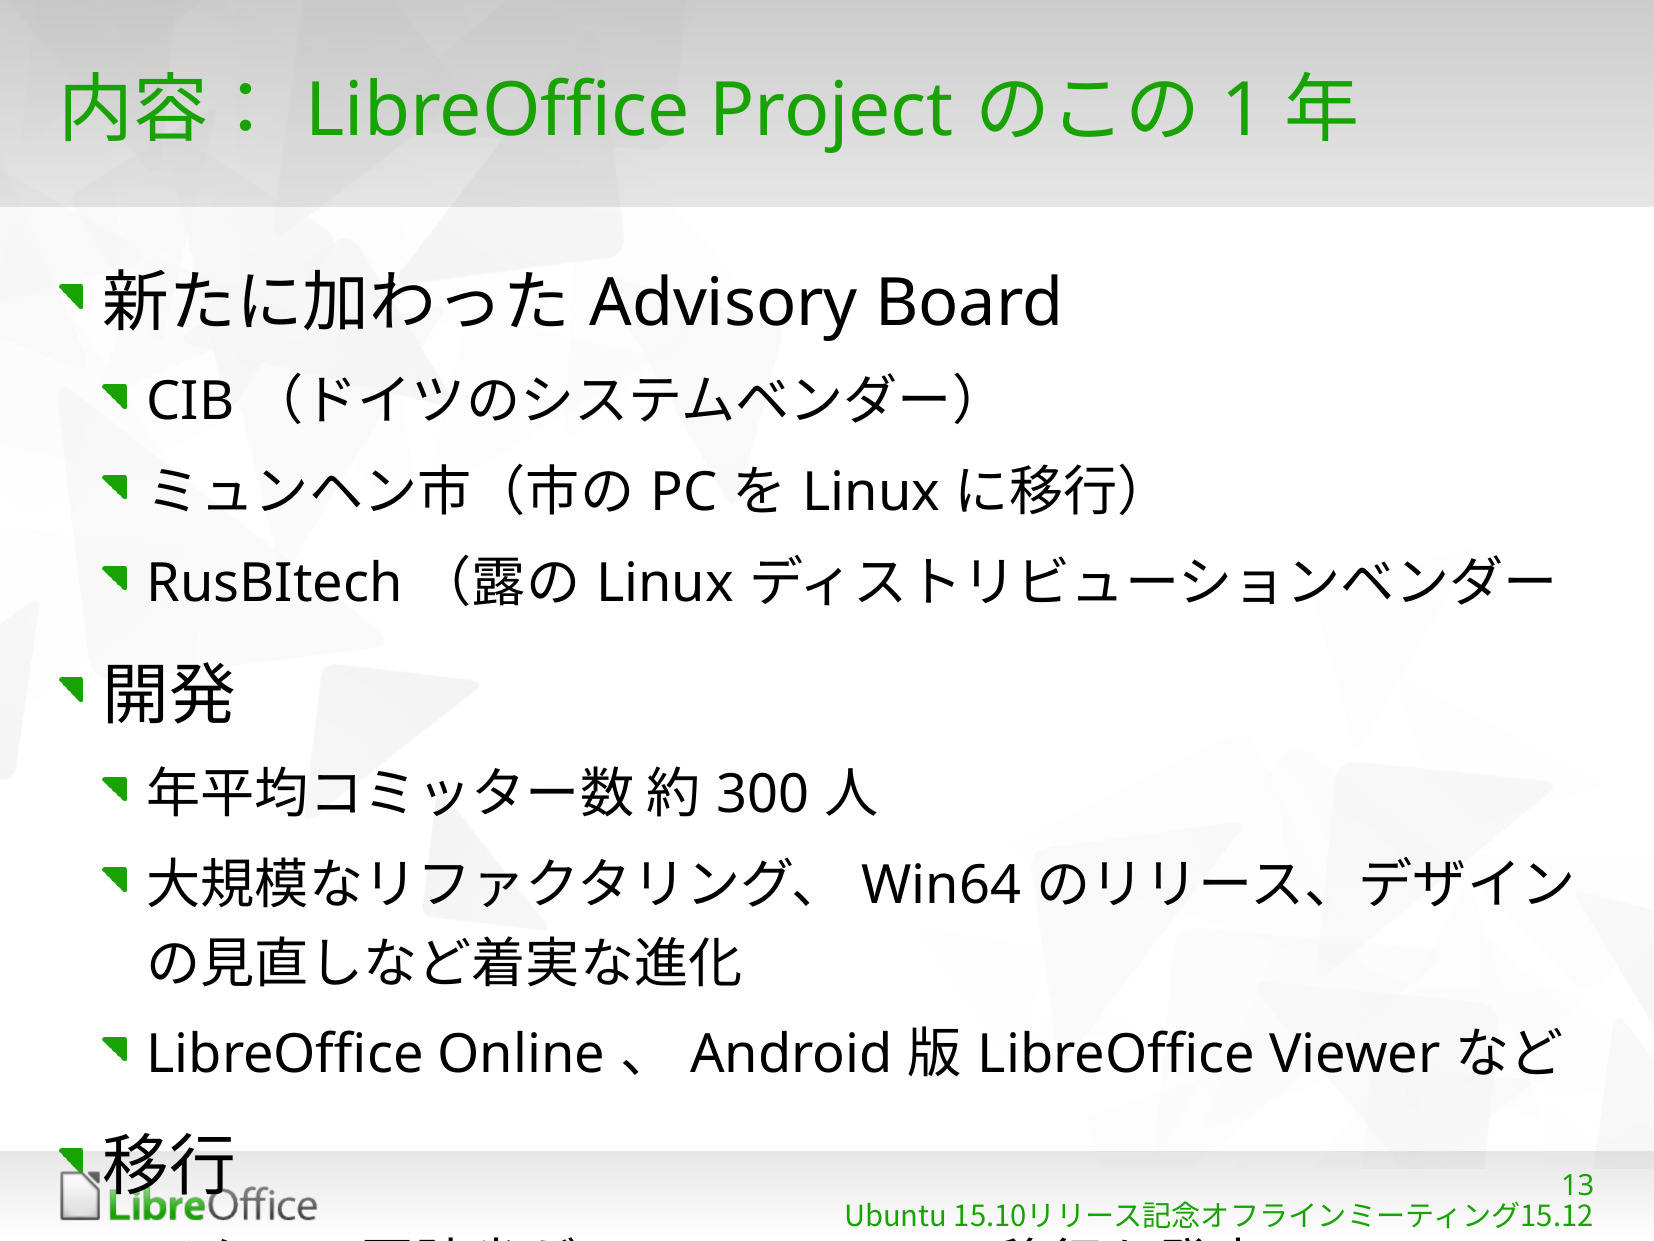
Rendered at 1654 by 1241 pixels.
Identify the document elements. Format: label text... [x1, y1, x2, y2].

title 内容：LibreOffice Projectのこの1年 [59, 29, 1595, 178]
picture [915, 548, 1654, 1169]
picture [41, 1148, 337, 1240]
picture [0, 0, 783, 931]
picture [143, 1169, 159, 1179]
list 新たに加わったAdvisory Board CIB（ドイツのシステムベンダー） ミュンヘン市（市のPCをLinuxに移行） RusBItech（露のLinuxディストリビューションベンダー 開発 年平均コミッター数 約300人 大規模なリファクタリング、Win64のリリース、デザインの見直しなど着実な進化 LibreOffice Online、Android版LibreOffice Viewerなど 移行 イタリア国防省がLibreOfficeへの移行を発表 TDF認定イタリアNGO LibreItaliaとの共同プロジェクト 3年の移行過程での成果物はすべてオープンに [59, 248, 1595, 1136]
